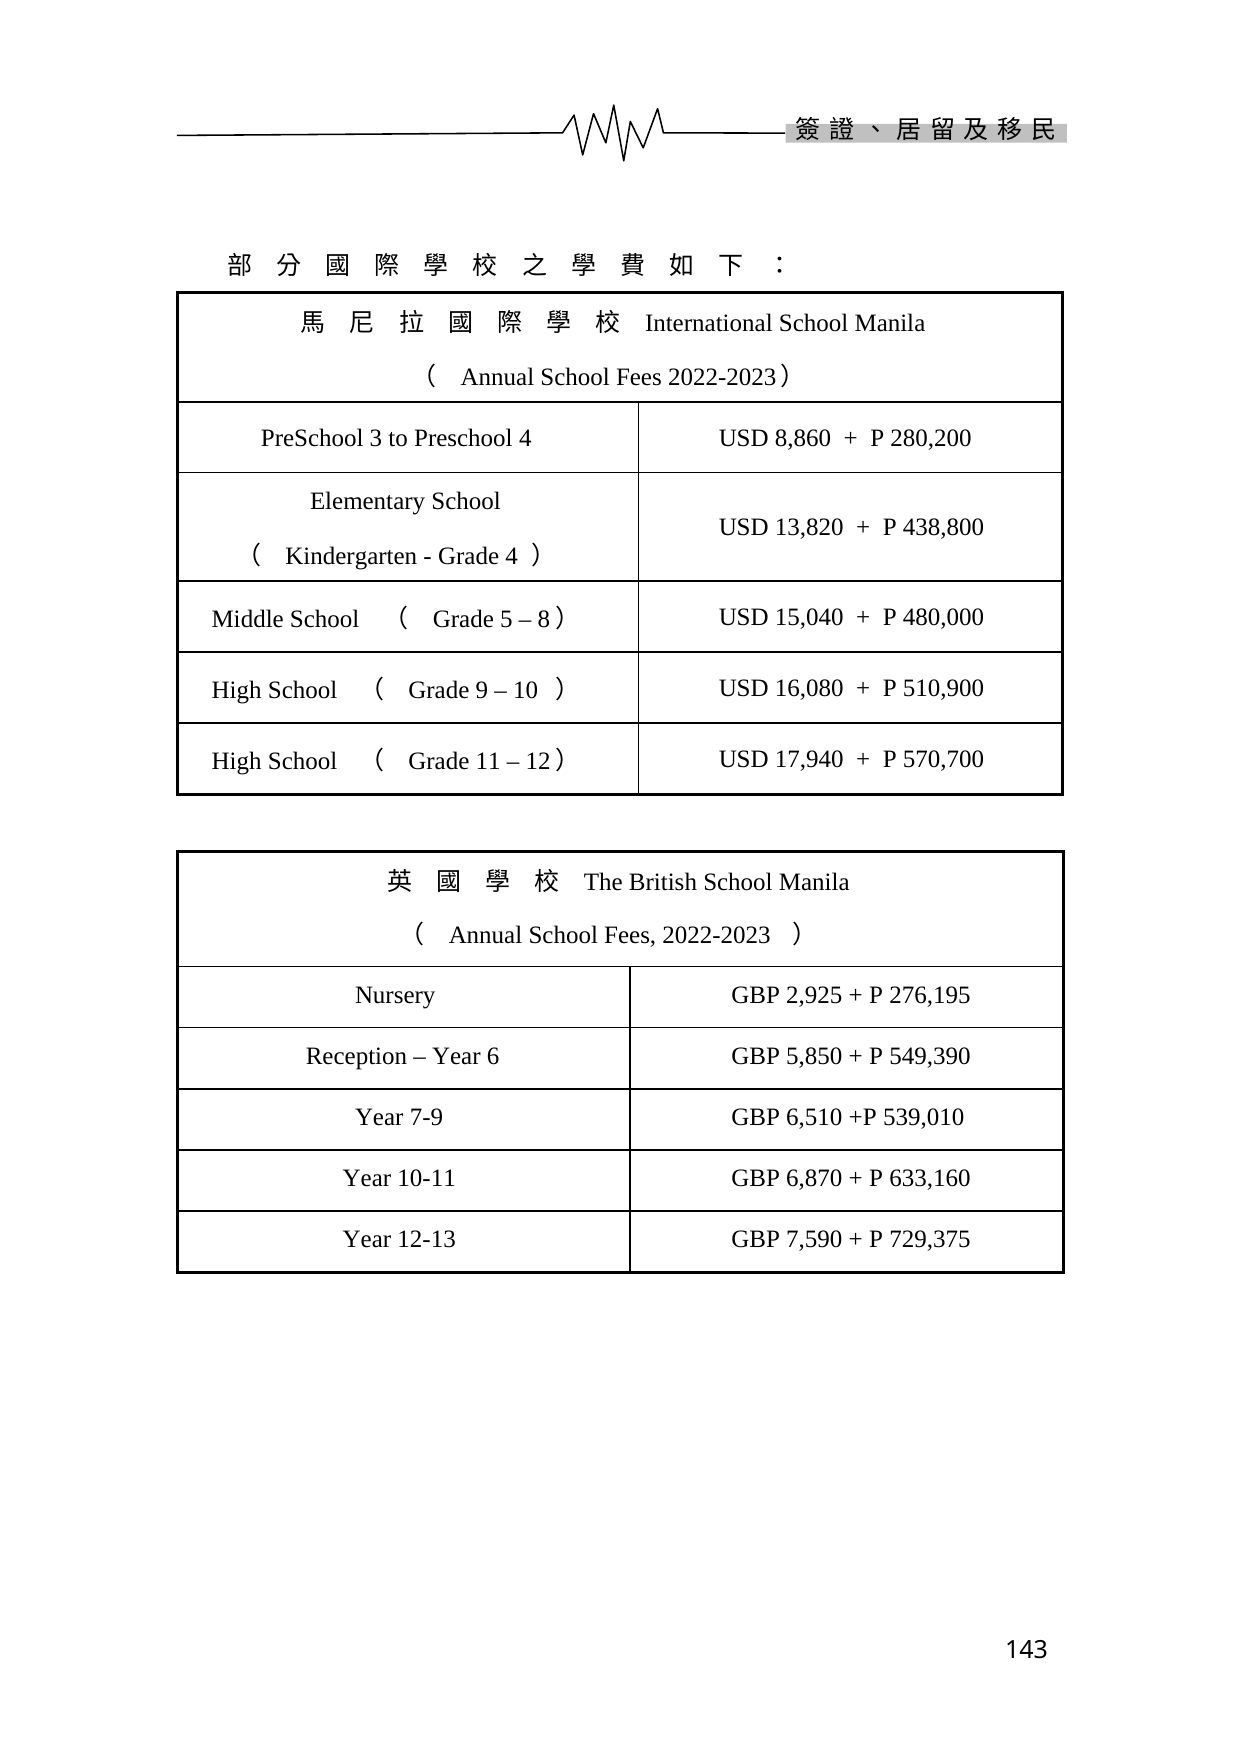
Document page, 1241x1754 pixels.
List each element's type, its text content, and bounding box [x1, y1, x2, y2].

table_cell PreSchool 3 to Preschool 4 [179, 403, 638, 472]
table_cell GBP 6,870 + P 633,160 [631, 1151, 1062, 1210]
table_header 馬尼拉國際學校International School Manila （Annual School Fees 2022-2023） [179, 294, 1061, 401]
table_cell USD 17,940 + P 570,700 [639, 724, 1061, 793]
table_cell USD 15,040 + P 480,000 [639, 582, 1061, 651]
table_cell Year 7-9 [179, 1090, 629, 1149]
table_cell Middle School（Grade 5 – 8） [179, 582, 638, 651]
table_cell GBP 7,590 + P 729,375 [631, 1212, 1062, 1271]
table_cell Elementary School （Kindergarten - Grade 4） [179, 473, 638, 580]
table_cell USD 13,820 + P 438,800 [639, 473, 1061, 580]
table_cell USD 8,860 + P 280,200 [639, 403, 1061, 472]
table_cell USD 16,080 + P 510,900 [639, 653, 1061, 722]
text 部分國際學校之學費如下： [178, 237, 1063, 291]
table_cell GBP 6,510 +P 539,010 [631, 1090, 1062, 1149]
table_cell Year 12-13 [179, 1212, 629, 1271]
table_cell High School（Grade 9 – 10） [179, 653, 638, 722]
table_header 英國學校The British School Manila （Annual School Fees, 2022-2023） [179, 853, 1062, 966]
table_cell Year 10-11 [179, 1151, 629, 1210]
table_cell GBP 2,925 + P 276,195 [631, 967, 1062, 1027]
table_cell High School（Grade 11 – 12） [179, 724, 638, 793]
table_cell Reception – Year 6 [179, 1028, 629, 1088]
table_cell Nursery [179, 967, 629, 1027]
table_cell GBP 5,850 + P 549,390 [631, 1028, 1062, 1088]
